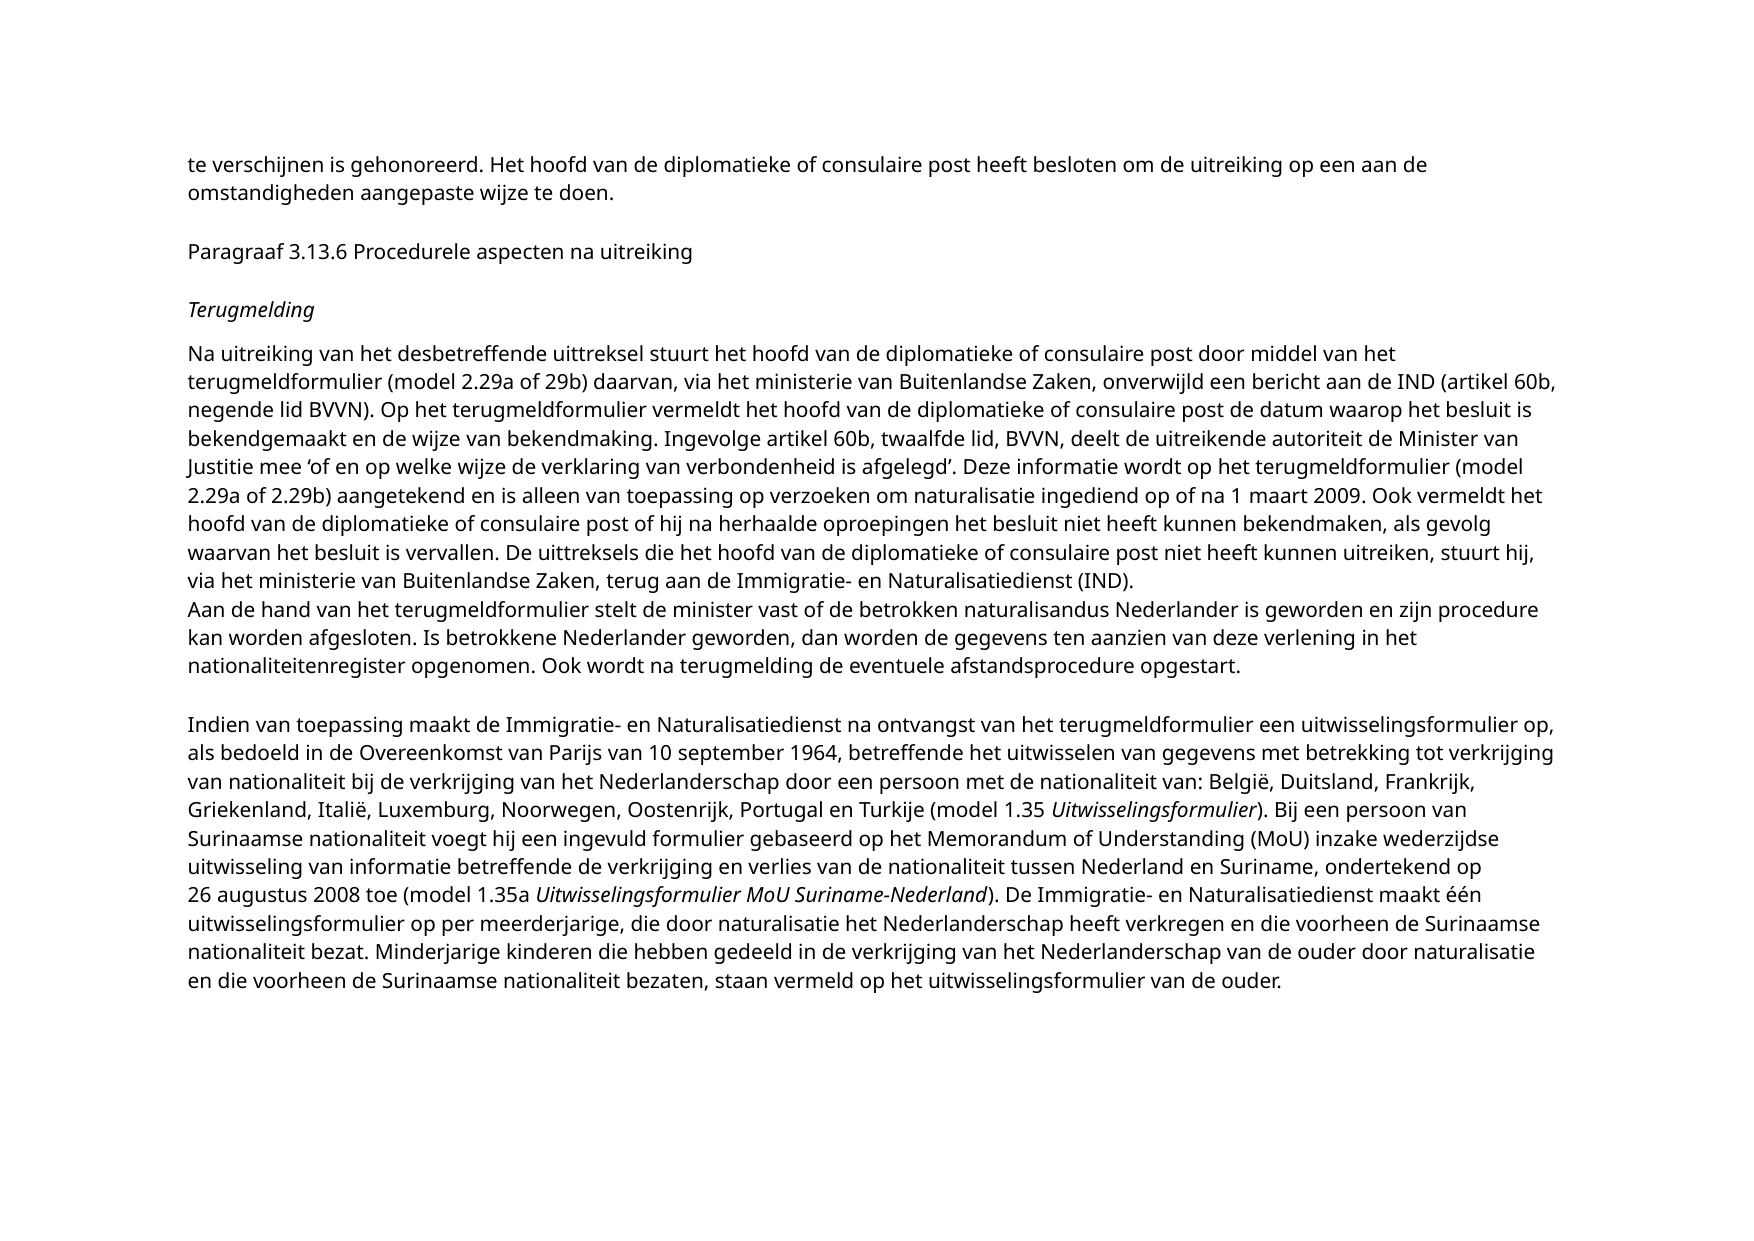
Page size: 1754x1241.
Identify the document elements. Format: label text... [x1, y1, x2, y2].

text te verschijnen is gehonoreerd. Het hoofd van de diplomatieke of consulaire post heeft besloten om de uitreiking op een aan de omstandigheden aangepaste wijze te doen. [187, 150, 1566, 207]
text Na uitreiking van het desbetreffende uittreksel stuurt het hoofd van de diplomatieke of consulaire post door middel van het terugmeldformulier (model 2.29a of 29b) daarvan, via het ministerie van Buitenlandse Zaken, onverwijld een bericht aan de IND (artikel 60b, negende lid BVVN). Op het terugmeldformulier vermeldt het hoofd van de diplomatieke of consulaire post de datum waarop het besluit is bekendgemaakt en de wijze van bekendmaking. Ingevolge artikel 60b, twaalfde lid, BVVN, deelt de uitreikende autoriteit de Minister van Justitie mee ‘of en op welke wijze de verklaring van verbondenheid is afgelegd’. Deze informatie wordt op het terugmeldformulier (model 2.29a of 2.29b) aangetekend en is alleen van toepassing op verzoeken om naturalisatie ingediend op of na 1 maart 2009. Ook vermeldt het hoofd van de diplomatieke of consulaire post of hij na herhaalde oproepingen het besluit niet heeft kunnen bekendmaken, als gevolg waarvan het besluit is vervallen. De uittreksels die het hoofd van de diplomatieke of consulaire post niet heeft kunnen uitreiken, stuurt hij, via het ministerie van Buitenlandse Zaken, terug aan de Immigratie- en Naturalisatiedienst (IND). [187, 339, 1566, 595]
text Paragraaf 3.13.6 Procedurele aspecten na uitreiking [187, 237, 1566, 265]
text Terugmelding [187, 295, 1566, 324]
text Indien van toepassing maakt de Immigratie- en Naturalisatiedienst na ontvangst van het terugmeldformulier een uitwisselingsformulier op, als bedoeld in de Overeenkomst van Parijs van 10 september 1964, betreffende het uitwisselen van gegevens met betrekking tot verkrijging van nationaliteit bij de verkrijging van het Nederlanderschap door een persoon met de nationaliteit van: België, Duitsland, Frankrijk, Griekenland, Italië, Luxemburg, Noorwegen, Oostenrijk, Portugal en Turkije (model 1.35 Uitwisselingsformulier). Bij een persoon van Surinaamse nationaliteit voegt hij een ingevuld formulier gebaseerd op het Memorandum of Understanding (MoU) inzake wederzijdse uitwisseling van informatie betreffende de verkrijging en verlies van de nationaliteit tussen Nederland en Suriname, ondertekend op 26 augustus 2008 toe (model 1.35a Uitwisselingsformulier MoU Suriname-Nederland). De Immigratie- en Naturalisatiedienst maakt één uitwisselingsformulier op per meerderjarige, die door naturalisatie het Nederlanderschap heeft verkregen en die voorheen de Surinaamse nationaliteit bezat. Minderjarige kinderen die hebben gedeeld in de verkrijging van het Nederlanderschap van de ouder door naturalisatie en die voorheen de Surinaamse nationaliteit bezaten, staan vermeld op het uitwisselingsformulier van de ouder. [187, 710, 1566, 994]
text Aan de hand van het terugmeldformulier stelt de minister vast of de betrokken naturalisandus Nederlander is geworden en zijn procedure kan worden afgesloten. Is betrokkene Nederlander geworden, dan worden de gegevens ten aanzien van deze verlening in het nationaliteitenregister opgenomen. Ook wordt na terugmelding de eventuele afstandsprocedure opgestart. [187, 595, 1566, 680]
